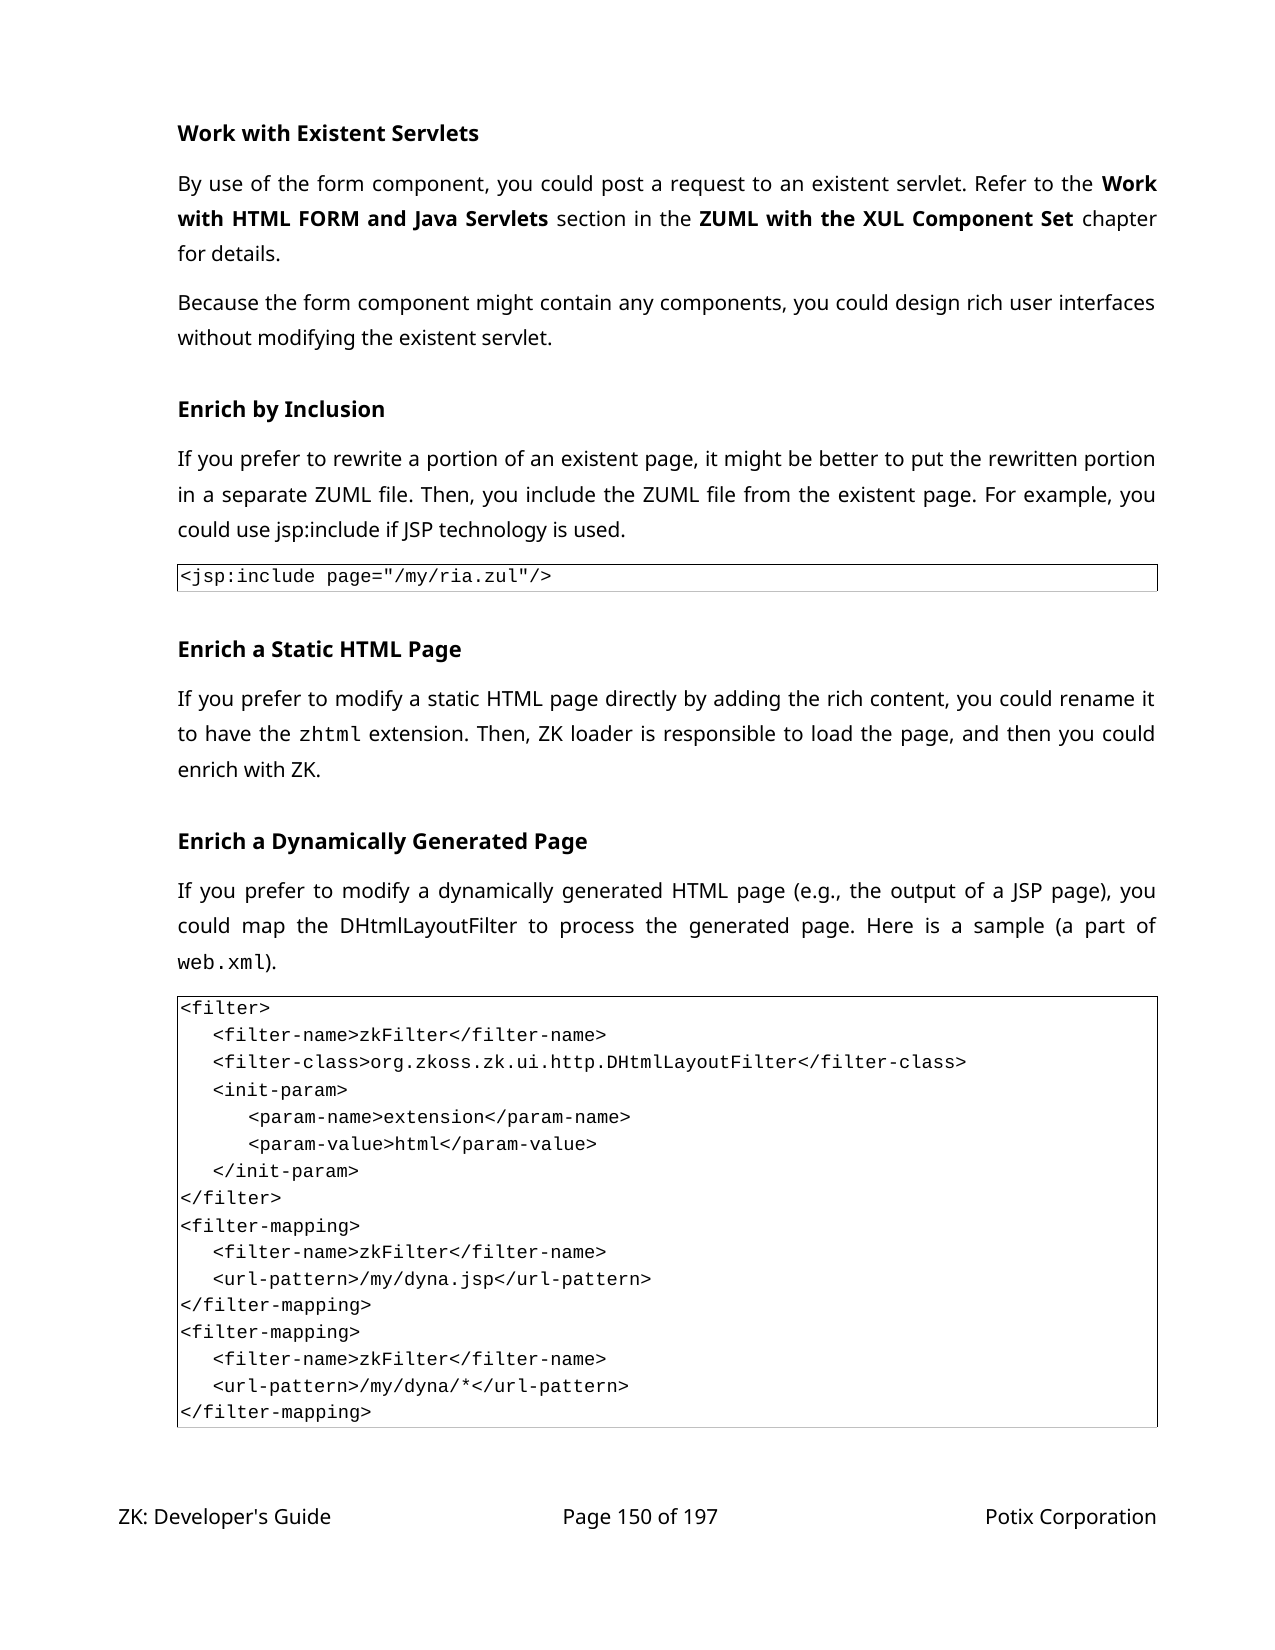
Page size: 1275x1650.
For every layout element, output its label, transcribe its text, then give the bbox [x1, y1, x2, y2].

text <init-param> [178, 1077, 1157, 1102]
subtitle Work with Existent Servlets [177, 118, 1157, 148]
text <filter> [178, 997, 1157, 1020]
subtitle Enrich by Inclusion [177, 394, 1157, 424]
text <filter-mapping> <filter-name>zkFilter</filter-name> <url-pattern>/my/dyna/*</url-pattern> </filter-mapping> [178, 1320, 1157, 1427]
text By use of the form component, you could post a request to an existent servlet. Refer to the Work with HTML FORM and Java Servlets section in the ZUML with the XUL Component Set chapter for details. [177, 169, 1157, 267]
text </filter> [178, 1186, 1157, 1211]
text <param-value>html</param-value> [178, 1132, 1157, 1156]
subtitle Enrich a Dynamically Generated Page [177, 826, 1157, 856]
text If you prefer to modify a dynamically generated HTML page (e.g., the output of a JSP page), you could map the DHtmlLayoutFilter to process the generated page. Here is a sample (a part of web.xml). [177, 876, 1157, 975]
subtitle Enrich a Static HTML Page [177, 634, 1157, 664]
text <filter-mapping> <filter-name>zkFilter</filter-name> <url-pattern>/my/dyna.jsp</url-pattern> </filter-mapping> [178, 1213, 1157, 1317]
text If you prefer to rewrite a portion of an existent page, it might be better to put the rewritten portion in a separate ZUML file. Then, you include the ZUML file from the existent page. For example, you could use jsp:include if JSP technology is used. [177, 444, 1157, 543]
text <param-name>extension</param-name> [178, 1105, 1157, 1129]
text </init-param> [178, 1159, 1157, 1183]
text If you prefer to modify a static HTML page directly by adding the rich content, you could rename it to have the zhtml extension. Then, ZK loader is responsible to load the page, and then you could enrich with ZK. [177, 684, 1157, 783]
text Because the form component might contain any components, you could design rich user interfaces without modifying the existent servlet. [177, 288, 1157, 351]
text <filter-class>org.zkoss.zk.ui.http.DHtmlLayoutFilter</filter-class> [178, 1050, 1157, 1074]
text <filter-name>zkFilter</filter-name> [178, 1023, 1157, 1047]
text <jsp:include page="/my/ria.zul"/> [178, 565, 1157, 591]
